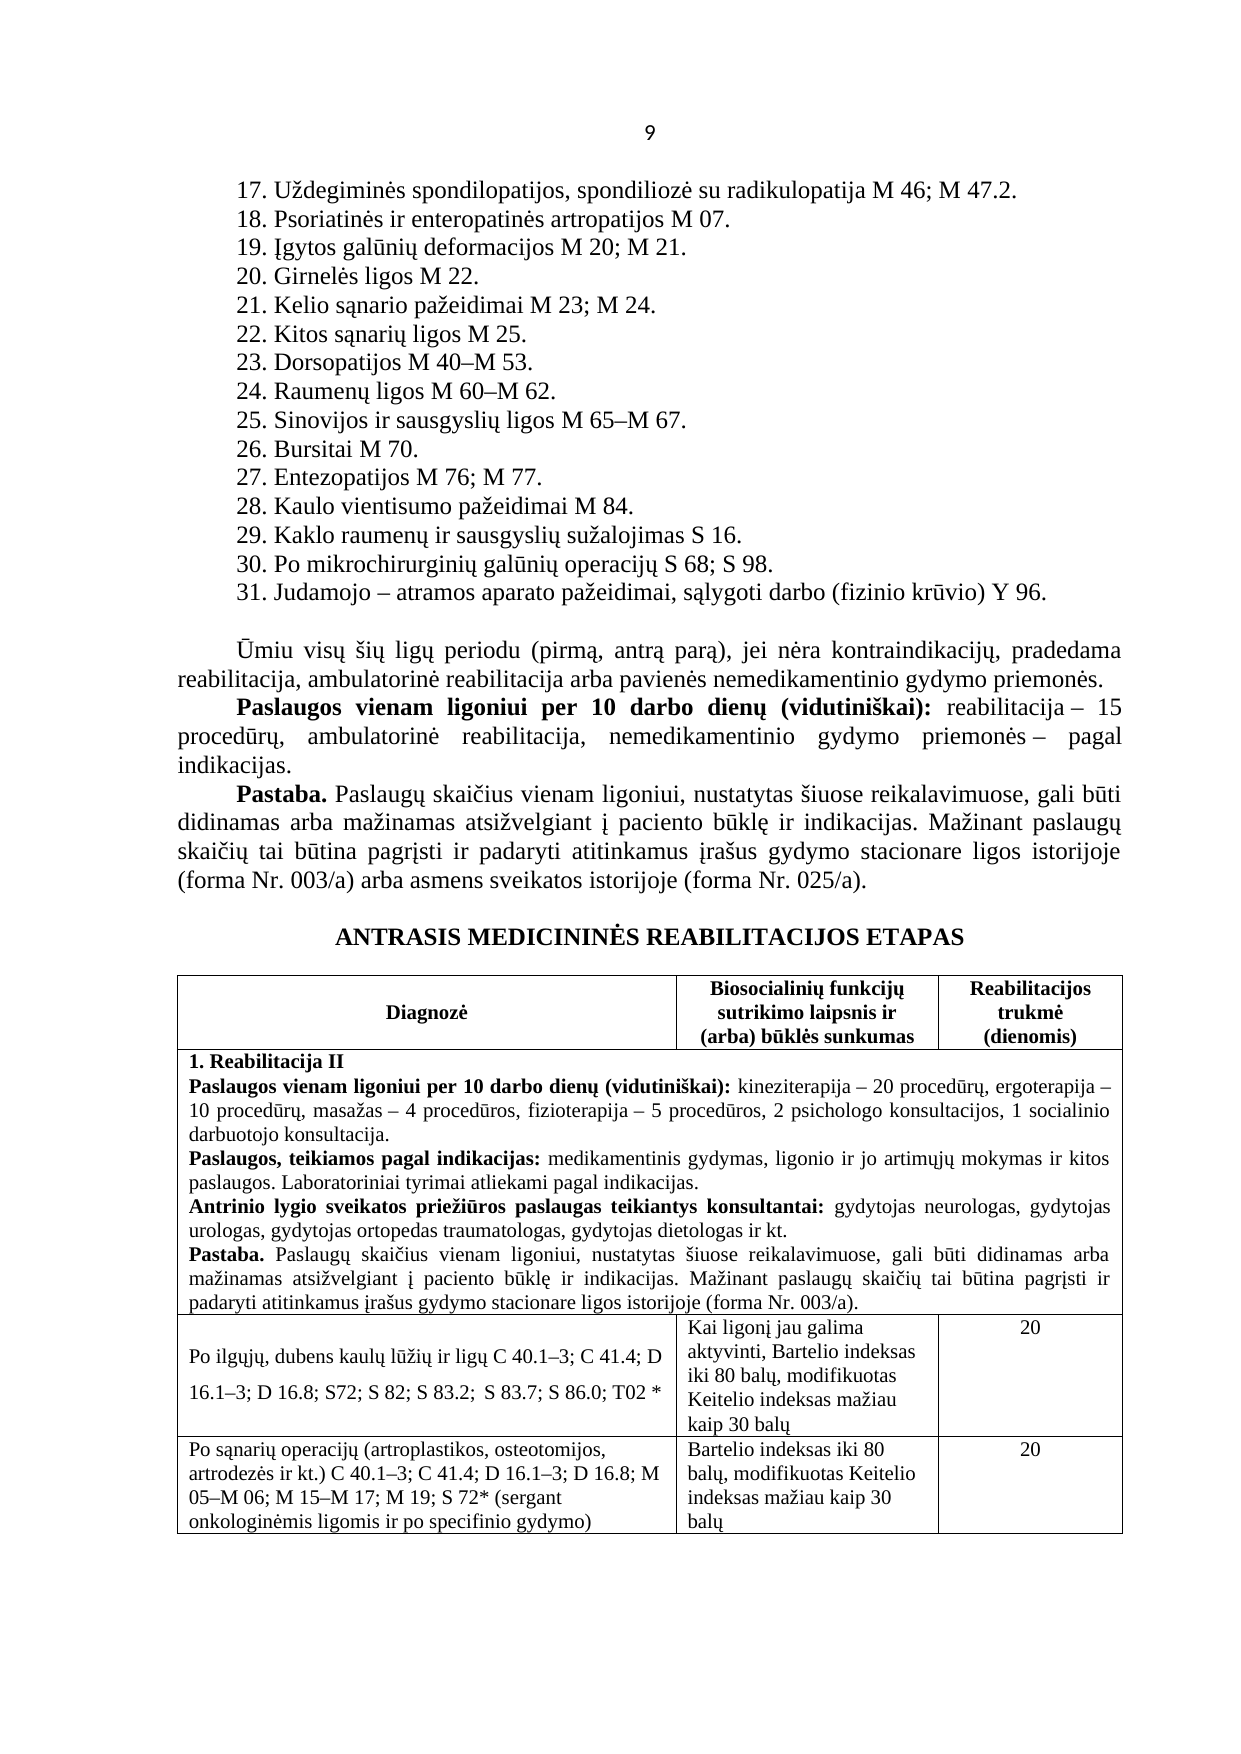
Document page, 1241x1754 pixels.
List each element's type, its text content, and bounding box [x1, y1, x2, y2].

text 18. Psoriatinės ir enteropatinės artropatijos M 07. [177, 204, 1122, 232]
table_cell Po ilgųjų, dubens kaulų lūžių ir ligų C 40.1–3; C 41.4; D 16.1–3; D 16.8; S72; S 82; S 83.2; S 83.7; S 86.0; T02 * [178, 1315, 676, 1436]
table_cell 20 [939, 1437, 1122, 1533]
table_header Biosocialinių funkcijų sutrikimo laipsnis ir (arba) būklės sunkumas [677, 976, 938, 1048]
text 23. Dorsopatijos M 40–M 53. [177, 347, 1122, 376]
text 29. Kaklo raumenų ir sausgyslių sužalojimas S 16. [177, 520, 1122, 549]
text 25. Sinovijos ir sausgyslių ligos M 65–M 67. [177, 405, 1122, 434]
text 22. Kitos sąnarių ligos M 25. [177, 319, 1122, 347]
table_header Diagnozė [178, 976, 676, 1048]
text 26. Bursitai M 70. [177, 434, 1122, 462]
text Ūmiu visų šių ligų periodu (pirmą, antrą parą), jei nėra kontraindikacijų, pradedama reabilitacija, ambulatorinė reabilitacija arba pavienės nemedikamentinio gydymo priemonės. [177, 635, 1122, 692]
text 19. Įgytos galūnių deformacijos M 20; M 21. [177, 232, 1122, 261]
text 24. Raumenų ligos M 60–M 62. [177, 376, 1122, 405]
table_cell 1. Reabilitacija II Paslaugos vienam ligoniui per 10 darbo dienų (vidutiniškai): kineziterapija – 20 procedūrų, ergoterapija – 10 procedūrų, masažas – 4 procedūros, fizioterapija – 5 procedūros, 2 psichologo konsultacijos, 1 socialinio darbuotojo konsultacija. Paslaugos, teikiamos pagal indikacijas: medikamentinis gydymas, ligonio ir jo artimųjų mokymas ir kitos paslaugos. Laboratoriniai tyrimai atliekami pagal indikacijas. Antrinio lygio sveikatos priežiūros paslaugas teikiantys konsultantai: gydytojas neurologas, gydytojas urologas, gydytojas ortopedas traumatologas, gydytojas dietologas ir kt. Pastaba. Paslaugų skaičius vienam ligoniui, nustatytas šiuose reikalavimuose, gali būti didinamas arba mažinamas atsižvelgiant į paciento būklę ir indikacijas. Mažinant paslaugų skaičių tai būtina pagrįsti ir padaryti atitinkamus įrašus gydymo stacionare ligos istorijoje (forma Nr. 003/a). [178, 1050, 1122, 1314]
text 27. Entezopatijos M 76; M 77. [177, 462, 1122, 491]
table_cell Bartelio indeksas iki 80 balų, modifikuotas Keitelio indeksas mažiau kaip 30 balų [677, 1437, 938, 1533]
text ANTRASIS medicininės REABILITACIJOS ETAPAS [177, 922, 1122, 951]
text 28. Kaulo vientisumo pažeidimai M 84. [177, 491, 1122, 520]
table_cell Kai ligonį jau galima aktyvinti, Bartelio indeksas iki 80 balų, modifikuotas Keitelio indeksas mažiau kaip 30 balų [677, 1315, 938, 1436]
table_cell 20 [939, 1315, 1122, 1436]
text 21. Kelio sąnario pažeidimai M 23; M 24. [177, 290, 1122, 319]
text 20. Girnelės ligos M 22. [177, 261, 1122, 290]
text Paslaugos vienam ligoniui per 10 darbo dienų (vidutiniškai): reabilitacija – 15 procedūrų, ambulatorinė reabilitacija, nemedikamentinio gydymo priemonės – pagal indikacijas. [177, 692, 1122, 779]
text 17. Uždegiminės spondilopatijos, spondiliozė su radikulopatija M 46; M 47.2. [177, 175, 1122, 204]
text 30. Po mikrochirurginių galūnių operacijų S 68; S 98. [177, 549, 1122, 577]
table_cell Po sąnarių operacijų (artroplastikos, osteotomijos, artrodezės ir kt.) C 40.1–3; C 41.4; D 16.1–3; D 16.8; M 05–M 06; M 15–M 17; M 19; S 72* (sergant onkologinėmis ligomis ir po specifinio gydymo) [178, 1437, 676, 1533]
text 31. Judamojo – atramos aparato pažeidimai, sąlygoti darbo (fizinio krūvio) Y 96. [177, 577, 1122, 606]
table_header Reabilitacijos trukmė (dienomis) [939, 976, 1122, 1048]
text Pastaba. Paslaugų skaičius vienam ligoniui, nustatytas šiuose reikalavimuose, gali būti didinamas arba mažinamas atsižvelgiant į paciento būklę ir indikacijas. Mažinant paslaugų skaičių tai būtina pagrįsti ir padaryti atitinkamus įrašus gydymo stacionare ligos istorijoje (forma Nr. 003/a) arba asmens sveikatos istorijoje (forma Nr. 025/a). [177, 779, 1122, 894]
